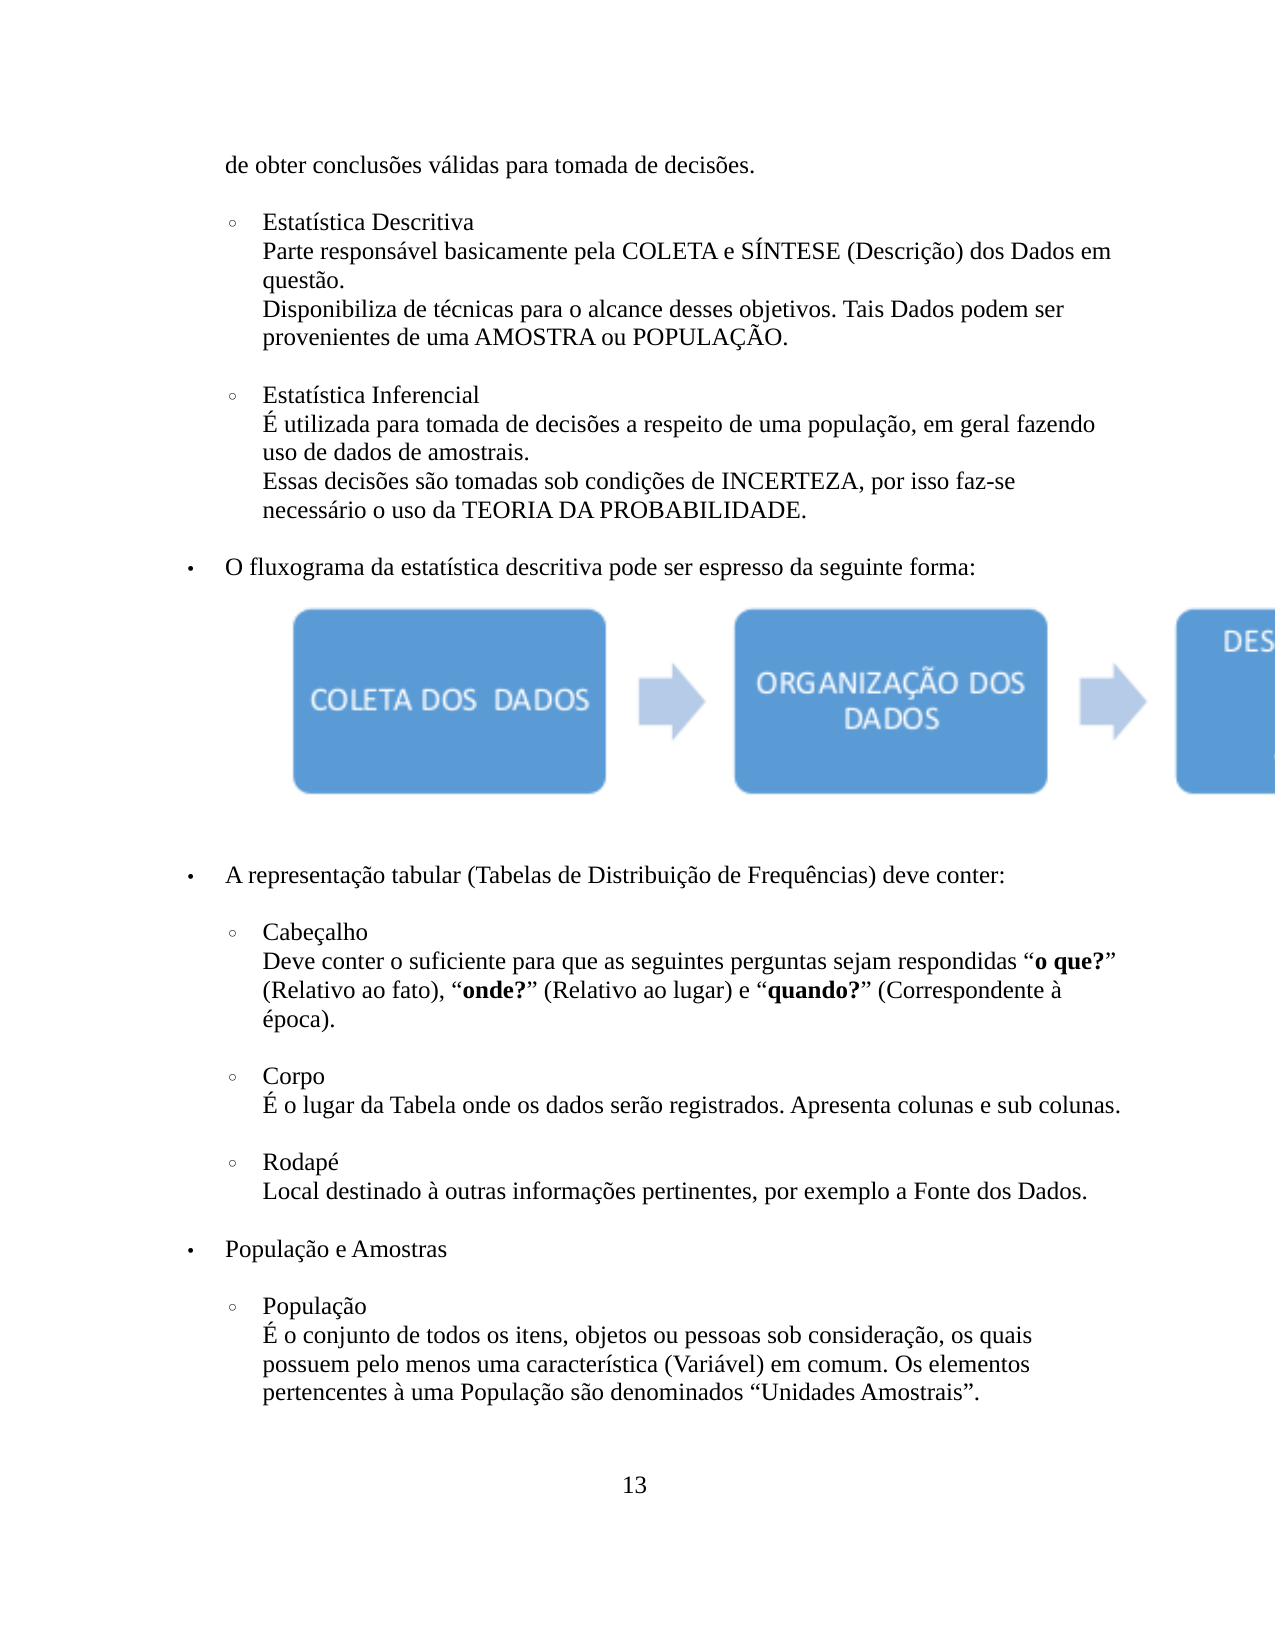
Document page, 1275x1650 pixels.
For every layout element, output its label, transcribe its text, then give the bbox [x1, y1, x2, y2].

list População e Amostras [187, 1234, 1125, 1291]
picture [225, 581, 1275, 832]
list Corpo É o lugar da Tabela onde os dados serão registrados. Apresenta colunas e sub colunas. [225, 1061, 1125, 1147]
list População É o conjunto de todos os itens, objetos ou pessoas sob consideração, os quais possuem pelo menos uma característica (Variável) em comum. Os elementos pertencentes à uma População são denominados “Unidades Amostrais”. [225, 1291, 1125, 1435]
list Cabeçalho Deve conter o suficiente para que as seguintes perguntas sejam respondidas “o que?” (Relativo ao fato), “onde?” (Relativo ao lugar) e “quando?” (Correspondente à época). [225, 917, 1125, 1061]
list Rodapé Local destinado à outras informações pertinentes, por exemplo a Fonte dos Dados. [225, 1147, 1125, 1234]
list de obter conclusões válidas para tomada de decisões. [187, 150, 1125, 207]
list Estatística Descritiva Parte responsável basicamente pela COLETA e SÍNTESE (Descrição) dos Dados em questão. Disponibiliza de técnicas para o alcance desses objetivos. Tais Dados podem ser provenientes de uma AMOSTRA ou POPULAÇÃO. [225, 207, 1125, 380]
list Estatística Inferencial É utilizada para tomada de decisões a respeito de uma população, em geral fazendo uso de dados de amostrais. Essas decisões são tomadas sob condições de INCERTEZA, por isso faz-se necessário o uso da TEORIA DA PROBABILIDADE. [225, 380, 1125, 552]
list A representação tabular (Tabelas de Distribuição de Frequências) deve conter: [187, 860, 1125, 917]
list O fluxograma da estatística descritiva pode ser espresso da seguinte forma: [187, 552, 1125, 860]
